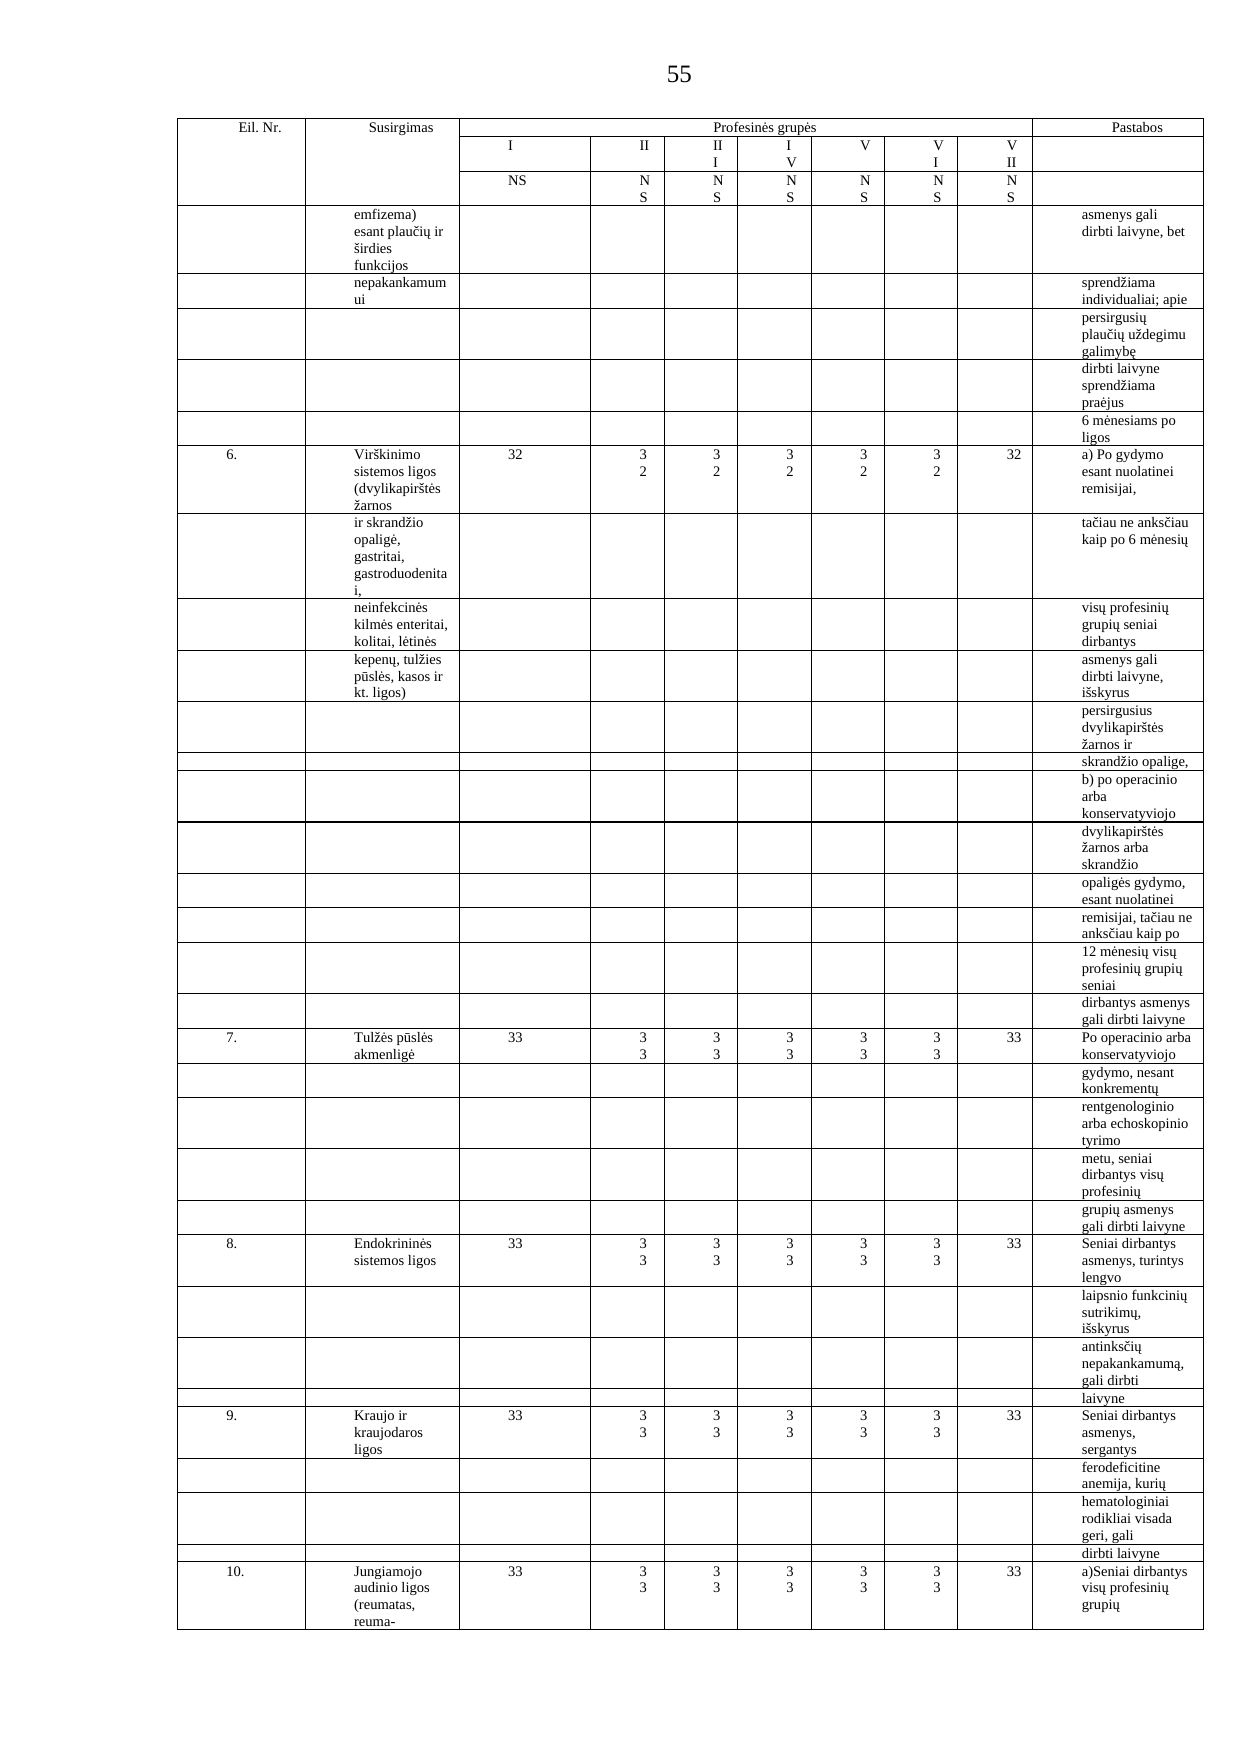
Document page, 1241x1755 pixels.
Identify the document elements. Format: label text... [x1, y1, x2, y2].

table_cell NS [591, 172, 664, 205]
table_cell 33 [738, 1235, 811, 1286]
table_cell [812, 1098, 884, 1148]
table_cell [665, 1459, 737, 1492]
table_cell antinksčių nepakankamumą, gali dirbti [1033, 1338, 1203, 1388]
table_cell NS [885, 172, 957, 205]
table_cell 12 mėnesių visų profesinių grupių seniai [1033, 943, 1203, 993]
table_cell [460, 943, 590, 993]
table_cell [460, 514, 590, 598]
table_cell 33 [812, 1235, 884, 1286]
table_cell 33 [591, 1407, 664, 1457]
table_cell [885, 702, 957, 752]
table_cell [591, 1389, 664, 1406]
table_cell [460, 309, 590, 359]
table_cell 33 [591, 1235, 664, 1286]
table_cell dirbantys asmenys gali dirbti laivyne [1033, 994, 1203, 1028]
table_cell [306, 994, 459, 1028]
table_cell [665, 274, 737, 308]
table_cell 32 [460, 446, 590, 513]
table_cell 33 [885, 1029, 957, 1062]
table_cell [591, 1493, 664, 1543]
table_cell [665, 1098, 737, 1148]
table_cell persirgusių plaučių uždegimu galimybę [1033, 309, 1203, 359]
table_cell [178, 206, 305, 273]
table_cell 33 [958, 1235, 1032, 1286]
table_cell [665, 1149, 737, 1200]
table_cell asmenys gali dirbti laivyne, išskyrus [1033, 651, 1203, 701]
table_cell [460, 1201, 590, 1234]
table_cell [591, 1201, 664, 1234]
table_cell 32 [812, 446, 884, 513]
table_cell 33 [958, 1407, 1032, 1457]
table_cell [885, 599, 957, 649]
table_cell [958, 1545, 1032, 1561]
table_cell [885, 994, 957, 1028]
table_cell 33 [738, 1407, 811, 1457]
table_cell [306, 1545, 459, 1561]
table_cell [665, 943, 737, 993]
table_cell 33 [665, 1407, 737, 1457]
table_header Profesinės grupės [460, 119, 1032, 136]
table_cell [460, 874, 590, 907]
table_cell [178, 1459, 305, 1492]
table_cell [812, 514, 884, 598]
table_cell [591, 1064, 664, 1097]
table_cell [738, 1201, 811, 1234]
table_cell [812, 1201, 884, 1234]
table_cell [812, 823, 884, 873]
table_cell dirbti laivyne sprendžiama praėjus [1033, 360, 1203, 411]
table_cell [885, 908, 957, 942]
table_cell NS [665, 172, 737, 205]
table_cell [738, 360, 811, 411]
table_cell asmenys gali dirbti laivyne, bet [1033, 206, 1203, 273]
table_cell [812, 206, 884, 273]
table_cell IV [738, 137, 811, 171]
table_cell [591, 274, 664, 308]
table_cell remisijai, tačiau ne anksčiau kaip po [1033, 908, 1203, 942]
table_cell [591, 1287, 664, 1337]
table_cell [591, 1149, 664, 1200]
table_cell [178, 1064, 305, 1097]
table_cell [460, 753, 590, 770]
table_cell [738, 1545, 811, 1561]
table_cell Seniai dirbantys asmenys, turintys lengvo [1033, 1235, 1203, 1286]
table_cell [591, 360, 664, 411]
table_cell 6. [178, 446, 305, 513]
table_cell [885, 771, 957, 821]
table_cell [460, 1064, 590, 1097]
table_cell [591, 753, 664, 770]
table_cell [958, 1149, 1032, 1200]
table_cell [591, 702, 664, 752]
table_cell [885, 1149, 957, 1200]
table_cell [738, 1493, 811, 1543]
table_cell [812, 309, 884, 359]
table_cell [958, 360, 1032, 411]
table_cell [178, 1149, 305, 1200]
table_cell [178, 412, 305, 445]
table_cell 33 [591, 1029, 664, 1062]
table_cell Kraujo ir kraujodaros ligos [306, 1407, 459, 1457]
table_cell [460, 1287, 590, 1337]
table_cell [591, 412, 664, 445]
table_cell 33 [958, 1029, 1032, 1062]
table_cell [885, 1201, 957, 1234]
table_cell Endokrininės sistemos ligos [306, 1235, 459, 1286]
table_header Susirgimas [306, 119, 459, 205]
table_cell 33 [665, 1562, 737, 1629]
table_cell [738, 1389, 811, 1406]
table_cell [738, 823, 811, 873]
table_cell 33 [738, 1029, 811, 1062]
table_cell [306, 943, 459, 993]
table_cell 33 [812, 1029, 884, 1062]
table_cell [591, 908, 664, 942]
table_cell [460, 1098, 590, 1148]
table_cell [812, 874, 884, 907]
table_cell [665, 908, 737, 942]
table_cell [885, 874, 957, 907]
table_cell [665, 994, 737, 1028]
table_cell [591, 1459, 664, 1492]
table_cell [306, 874, 459, 907]
table_cell [178, 274, 305, 308]
table_cell [958, 206, 1032, 273]
table_cell [306, 1149, 459, 1200]
table_cell 33 [885, 1407, 957, 1457]
table_cell tačiau ne anksčiau kaip po 6 mėnesių [1033, 514, 1203, 598]
table_cell [178, 360, 305, 411]
table_cell [738, 753, 811, 770]
table_cell [738, 1287, 811, 1337]
table_cell [812, 1064, 884, 1097]
table_cell 33 [460, 1562, 590, 1629]
table_cell a)Seniai dirbantys visų profesinių grupių [1033, 1562, 1203, 1629]
table_cell [958, 514, 1032, 598]
table_cell [665, 771, 737, 821]
table_cell [738, 994, 811, 1028]
table_cell [958, 702, 1032, 752]
table_cell 32 [738, 446, 811, 513]
table_cell dirbti laivyne [1033, 1545, 1203, 1561]
table_cell [178, 771, 305, 821]
table_cell [812, 1545, 884, 1561]
table_cell [665, 514, 737, 598]
table_cell 33 [665, 1235, 737, 1286]
table_cell [306, 702, 459, 752]
table_cell neinfekcinės kilmės enteritai, kolitai, lėtinės [306, 599, 459, 649]
table_cell I [460, 137, 590, 171]
table_cell [591, 309, 664, 359]
table_cell [738, 651, 811, 701]
table_cell 33 [591, 1562, 664, 1629]
table_cell [958, 1098, 1032, 1148]
table_cell [812, 360, 884, 411]
table_cell skrandžio opalige, [1033, 753, 1203, 770]
table_cell [958, 651, 1032, 701]
table_cell opaligės gydymo, esant nuolatinei [1033, 874, 1203, 907]
table_cell [460, 823, 590, 873]
table_cell [460, 702, 590, 752]
table_cell [665, 1064, 737, 1097]
table_header Pastabos [1033, 119, 1203, 136]
table_cell [306, 1338, 459, 1388]
table_cell ferodeficitine anemija, kurių [1033, 1459, 1203, 1492]
table_cell [958, 1287, 1032, 1337]
table_cell [885, 1287, 957, 1337]
table_cell NS [738, 172, 811, 205]
table_cell [958, 1338, 1032, 1388]
table_cell [885, 206, 957, 273]
table_cell [460, 360, 590, 411]
table_cell [460, 206, 590, 273]
table_cell [812, 599, 884, 649]
table_cell 32 [665, 446, 737, 513]
table_cell [812, 651, 884, 701]
table_cell 32 [885, 446, 957, 513]
table_cell [738, 771, 811, 821]
table_cell [178, 702, 305, 752]
table_cell [178, 874, 305, 907]
table_cell [178, 651, 305, 701]
table_cell metu, seniai dirbantys visų profesinių [1033, 1149, 1203, 1200]
table_cell [958, 274, 1032, 308]
table_cell [738, 943, 811, 993]
table_cell [306, 753, 459, 770]
table_cell [591, 1545, 664, 1561]
table_cell [460, 1493, 590, 1543]
table_cell b) po operacinio arba konservatyviojo [1033, 771, 1203, 821]
table_cell [885, 753, 957, 770]
table_cell [738, 1098, 811, 1148]
table_cell [958, 908, 1032, 942]
table_cell [958, 994, 1032, 1028]
table_cell [178, 514, 305, 598]
table_cell III [665, 137, 737, 171]
table_cell [665, 753, 737, 770]
table_cell [812, 943, 884, 993]
table_cell [460, 1338, 590, 1388]
table_cell [885, 651, 957, 701]
table_cell [738, 1064, 811, 1097]
table_cell 33 [958, 1562, 1032, 1629]
table_cell [306, 823, 459, 873]
table_cell [178, 1545, 305, 1561]
table_cell [591, 1338, 664, 1388]
table_cell [812, 412, 884, 445]
table_cell [958, 771, 1032, 821]
table_cell [178, 1098, 305, 1148]
table_cell 32 [591, 446, 664, 513]
table_cell NS [958, 172, 1032, 205]
table_cell [178, 908, 305, 942]
table_cell [591, 651, 664, 701]
table_cell [591, 1098, 664, 1148]
table_cell [665, 702, 737, 752]
table_cell [178, 599, 305, 649]
table_cell [460, 908, 590, 942]
table_cell [812, 753, 884, 770]
table_cell [738, 309, 811, 359]
table_cell [306, 1098, 459, 1148]
table_cell [885, 1338, 957, 1388]
table_cell nepakankamumui [306, 274, 459, 308]
table_cell [738, 1338, 811, 1388]
table_cell [958, 1201, 1032, 1234]
table_cell [591, 874, 664, 907]
table_cell [460, 1389, 590, 1406]
table_cell 33 [460, 1407, 590, 1457]
table_cell [738, 514, 811, 598]
table_cell Seniai dirbantys asmenys, sergantys [1033, 1407, 1203, 1457]
table_cell [306, 908, 459, 942]
table_cell NS [460, 172, 590, 205]
table_cell [460, 771, 590, 821]
table_cell [665, 1545, 737, 1561]
table_cell [738, 412, 811, 445]
table_cell [665, 1338, 737, 1388]
table_cell [665, 1389, 737, 1406]
table_cell [591, 994, 664, 1028]
table_cell [958, 1493, 1032, 1543]
table_cell 6 mėnesiams po ligos [1033, 412, 1203, 445]
table_cell [812, 994, 884, 1028]
table_cell [738, 702, 811, 752]
table_cell [591, 514, 664, 598]
table_cell [665, 1287, 737, 1337]
table_cell [460, 599, 590, 649]
table_cell [958, 874, 1032, 907]
table_cell [1033, 172, 1203, 205]
table_cell [812, 1493, 884, 1543]
table_cell [178, 823, 305, 873]
table_cell [665, 1493, 737, 1543]
table_cell [812, 771, 884, 821]
table_cell [178, 1389, 305, 1406]
table_cell [178, 1287, 305, 1337]
table_cell 33 [812, 1407, 884, 1457]
table_cell [958, 1459, 1032, 1492]
table_cell 33 [738, 1562, 811, 1629]
table_cell [885, 514, 957, 598]
table_cell 33 [885, 1562, 957, 1629]
table_cell [178, 1201, 305, 1234]
table_cell 33 [812, 1562, 884, 1629]
table_cell 7. [178, 1029, 305, 1062]
table_cell 8. [178, 1235, 305, 1286]
table_cell [738, 206, 811, 273]
table_cell [958, 943, 1032, 993]
table_cell emfizema) esant plaučių ir širdies funkcijos [306, 206, 459, 273]
table_cell [885, 1545, 957, 1561]
table_cell VI [885, 137, 957, 171]
table_cell [306, 412, 459, 445]
table_cell laipsnio funkcinių sutrikimų, išskyrus [1033, 1287, 1203, 1337]
table_cell [958, 1389, 1032, 1406]
table_cell [812, 1459, 884, 1492]
table_cell [738, 874, 811, 907]
table_cell [306, 1389, 459, 1406]
table_cell [885, 274, 957, 308]
table_cell [178, 309, 305, 359]
table_cell [885, 360, 957, 411]
table_cell 33 [460, 1029, 590, 1062]
table_cell NS [812, 172, 884, 205]
table_cell Tulžės pūslės akmenligė [306, 1029, 459, 1062]
table_cell [958, 1064, 1032, 1097]
table_cell [665, 823, 737, 873]
table_cell [885, 1064, 957, 1097]
table_cell [591, 771, 664, 821]
table_cell [460, 274, 590, 308]
table_cell kepenų, tulžies pūslės, kasos ir kt. ligos) [306, 651, 459, 701]
table_cell 10. [178, 1562, 305, 1629]
table_cell 33 [460, 1235, 590, 1286]
table_cell [1033, 137, 1203, 171]
table_cell [885, 309, 957, 359]
table_cell ir skrandžio opaligė, gastritai, gastroduodenitai, [306, 514, 459, 598]
table_cell [178, 753, 305, 770]
table_cell [460, 651, 590, 701]
table_cell [306, 1493, 459, 1543]
table_cell [306, 1287, 459, 1337]
table_cell [665, 360, 737, 411]
table_cell [812, 702, 884, 752]
table_cell [885, 1389, 957, 1406]
table_cell 33 [665, 1029, 737, 1062]
table_cell [306, 771, 459, 821]
table_cell [738, 1459, 811, 1492]
table_cell grupių asmenys gali dirbti laivyne [1033, 1201, 1203, 1234]
table_cell [306, 1459, 459, 1492]
table_cell [958, 412, 1032, 445]
table_cell visų profesinių grupių seniai dirbantys [1033, 599, 1203, 649]
table_cell [738, 599, 811, 649]
table_cell [885, 1098, 957, 1148]
table_cell rentgenologinio arba echoskopinio tyrimo [1033, 1098, 1203, 1148]
table_cell [885, 1493, 957, 1543]
table_cell [591, 599, 664, 649]
table_cell [665, 651, 737, 701]
table_cell [460, 1545, 590, 1561]
table_cell VII [958, 137, 1032, 171]
table_cell [306, 360, 459, 411]
table_cell Jungiamojo audinio ligos (reumatas, reuma- [306, 1562, 459, 1629]
table_cell persirgusius dvylikapirštės žarnos ir [1033, 702, 1203, 752]
table_cell [812, 908, 884, 942]
table_cell a) Po gydymo esant nuolatinei remisijai, [1033, 446, 1203, 513]
table_cell [812, 1149, 884, 1200]
table_cell sprendžiama individualiai; apie [1033, 274, 1203, 308]
table_header Eil. Nr. [178, 119, 305, 205]
table_cell Po operacinio arba konservatyviojo [1033, 1029, 1203, 1062]
table_cell hematologiniai rodikliai visada geri, gali [1033, 1493, 1203, 1543]
table_cell [665, 206, 737, 273]
table_cell [460, 1459, 590, 1492]
table_cell [591, 206, 664, 273]
table_cell V [812, 137, 884, 171]
table_cell [591, 823, 664, 873]
table_cell [665, 412, 737, 445]
table_cell [738, 1149, 811, 1200]
table_cell II [591, 137, 664, 171]
table_cell [665, 599, 737, 649]
table_cell [958, 309, 1032, 359]
table_cell [958, 753, 1032, 770]
table_cell [812, 1389, 884, 1406]
table_cell 9. [178, 1407, 305, 1457]
table_cell [178, 1493, 305, 1543]
table_cell [885, 1459, 957, 1492]
table_cell [665, 309, 737, 359]
table_cell [885, 943, 957, 993]
table_cell laivyne [1033, 1389, 1203, 1406]
table_cell [306, 309, 459, 359]
table_cell [306, 1064, 459, 1097]
table_cell dvylikapirštės žarnos arba skrandžio [1033, 823, 1203, 873]
table_cell [178, 1338, 305, 1388]
table_cell Virškinimo sistemos ligos (dvylikapirštės žarnos [306, 446, 459, 513]
table_cell [460, 994, 590, 1028]
table_cell [665, 874, 737, 907]
table_cell [460, 1149, 590, 1200]
table_cell 32 [958, 446, 1032, 513]
table_cell [812, 1338, 884, 1388]
table_cell 33 [885, 1235, 957, 1286]
table_cell [665, 1201, 737, 1234]
table_cell [738, 274, 811, 308]
table_cell [738, 908, 811, 942]
table_cell [812, 1287, 884, 1337]
table_cell [885, 412, 957, 445]
table_cell [178, 994, 305, 1028]
table_cell [178, 943, 305, 993]
table_cell [885, 823, 957, 873]
table_cell gydymo, nesant konkrementų [1033, 1064, 1203, 1097]
table_cell [958, 823, 1032, 873]
table_cell [460, 412, 590, 445]
table_cell [958, 599, 1032, 649]
table_cell [812, 274, 884, 308]
table_cell [306, 1201, 459, 1234]
table_cell [591, 943, 664, 993]
